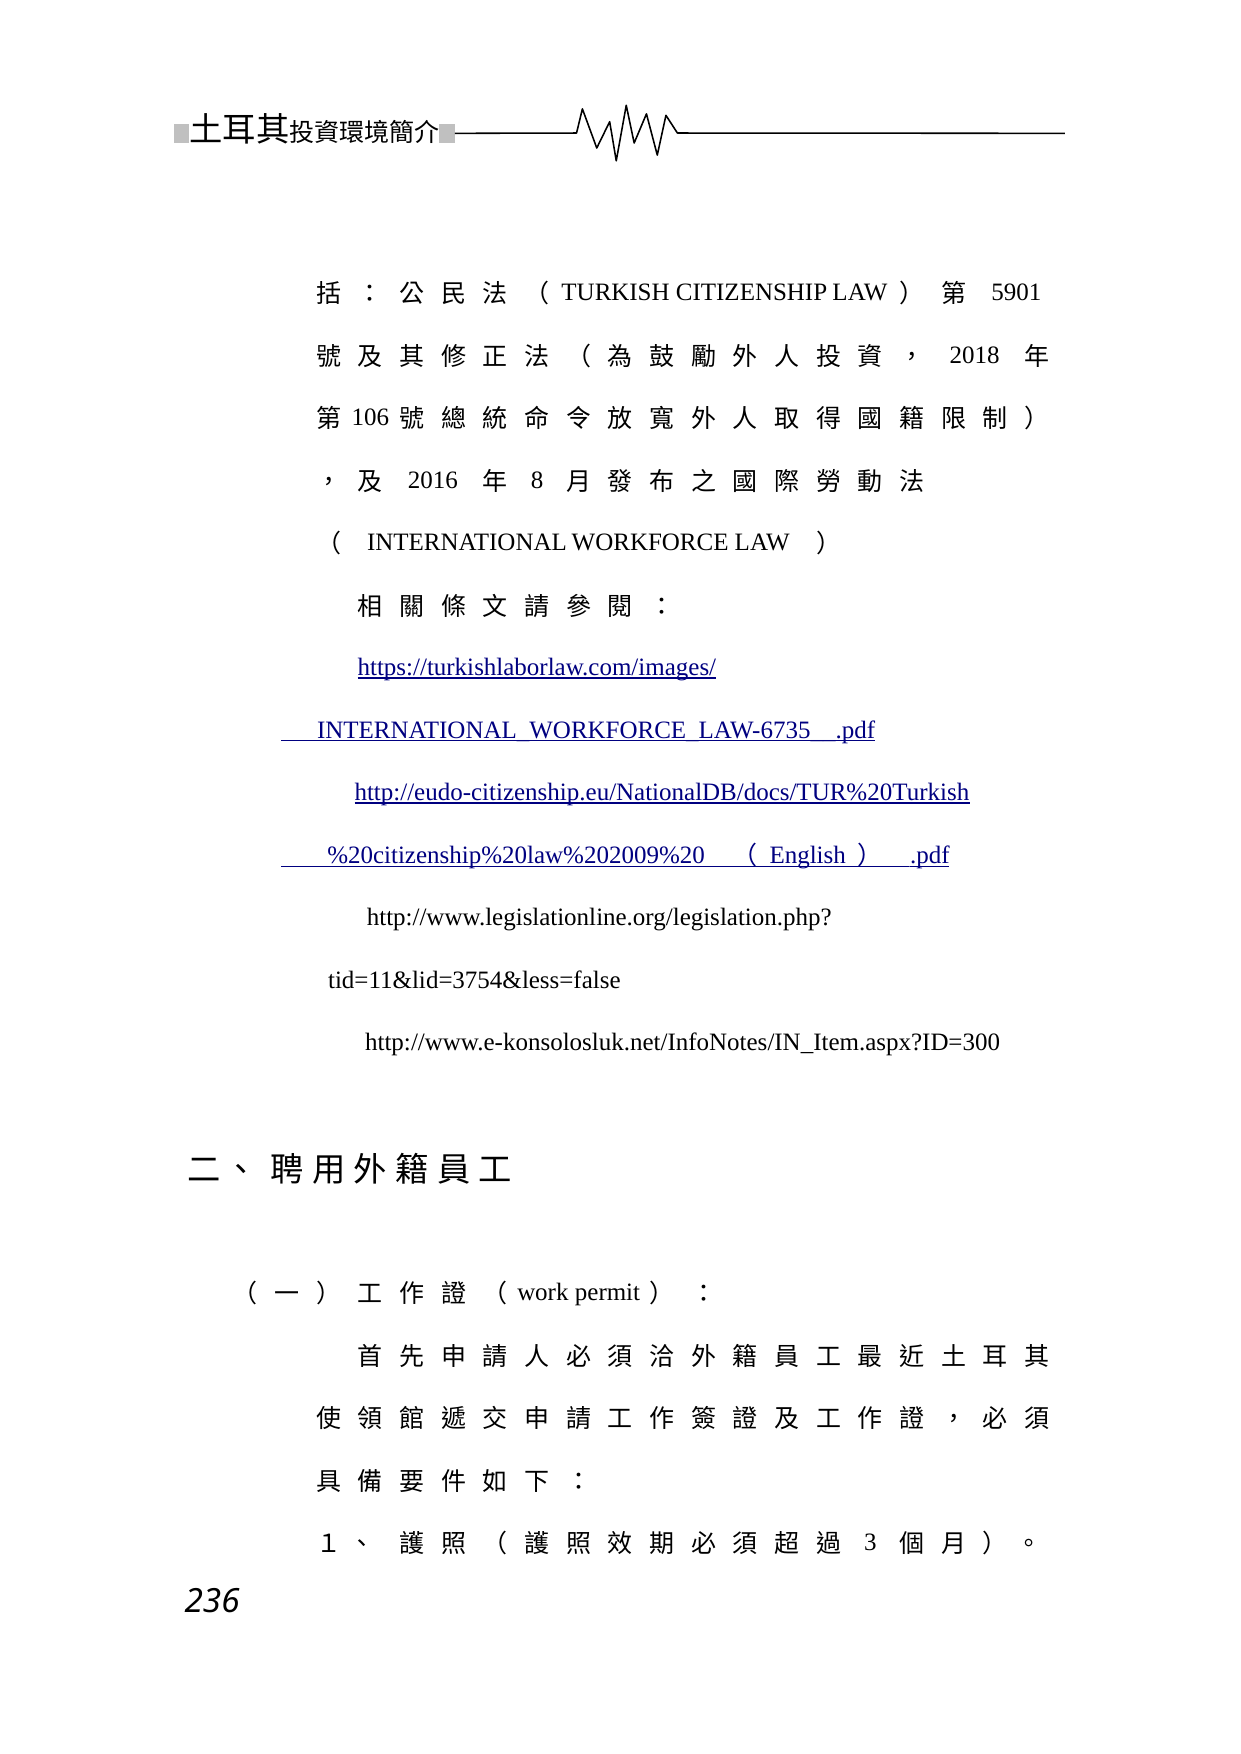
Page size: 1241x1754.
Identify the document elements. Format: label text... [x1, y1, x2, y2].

text http://www.legislationline.org/legislation.php?tid=11&lid=3754&less=false [281, 875, 1058, 1000]
text https://turkishlaborlaw.com/images/INTERNATIONAL_WORKFORCE_LAW-6735__.pdf [281, 625, 1058, 750]
text 二、聘用外籍員工 [183, 1125, 1058, 1188]
text 相關條文請參閱： [281, 563, 1058, 625]
text （一）工作證（work permit）： [208, 1250, 1058, 1313]
text http://www.e-konsolosluk.net/InfoNotes/IN_Item.aspx?ID=300 [281, 1000, 1058, 1063]
text 首先申請人必須洽外籍員工最近土耳其使領館遞交申請工作簽證及工作證，必須具備要件如下： [283, 1313, 1058, 1500]
text 括：公民法（TURKISH CITIZENSHIP LAW）第5901號及其修正法（為鼓勵外人投資，2018年第106號總統命令放寬外人取得國籍限制），及2016年8月發布之國際勞動法（INTERNATIONAL WORKFORCE LAW） [281, 250, 1058, 563]
text http://eudo-citizenship.eu/NationalDB/docs/TUR%20Turkish%20citizenship%20law%202009%20（English）.pdf [281, 750, 1058, 875]
text １、護照（護照效期必須超過3個月）。 [283, 1500, 1058, 1563]
